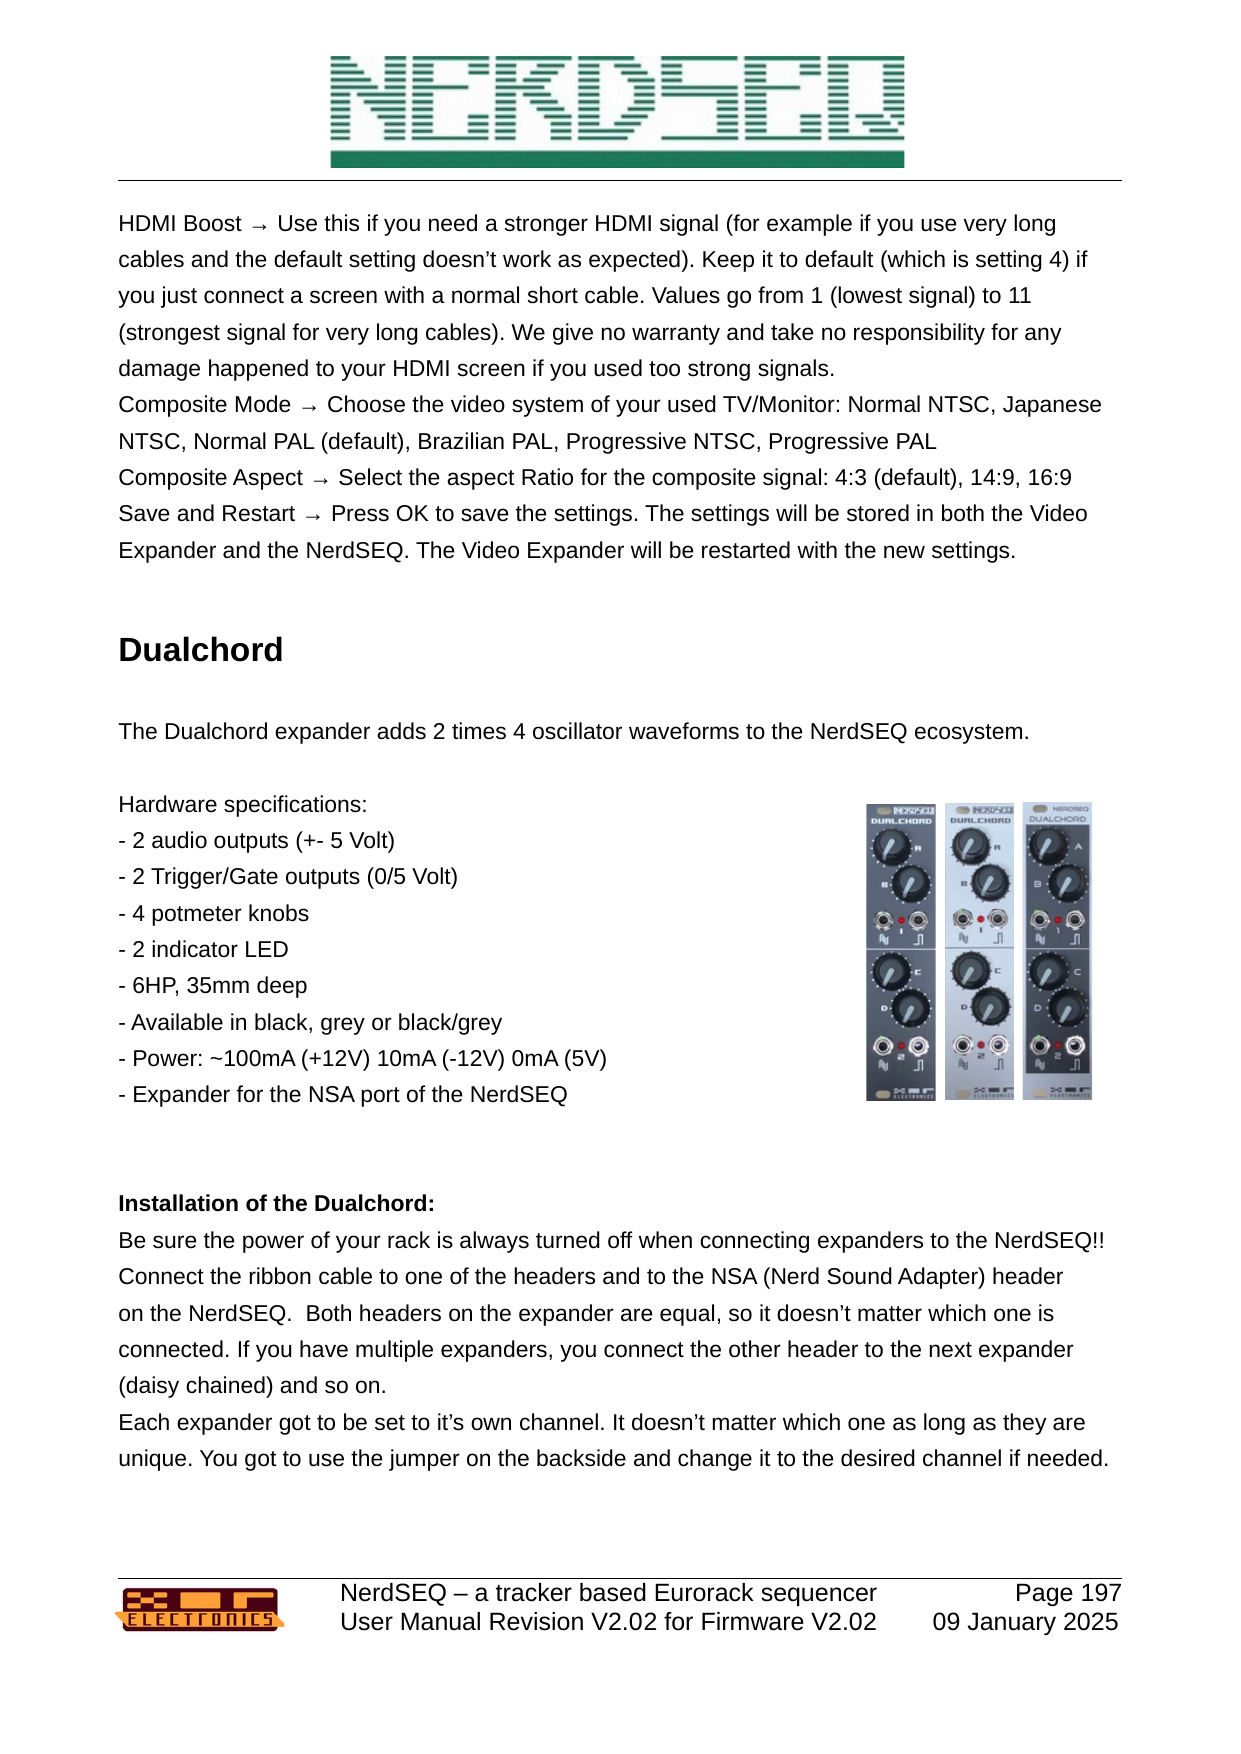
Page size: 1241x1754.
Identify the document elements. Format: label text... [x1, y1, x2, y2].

text HDMI Boost → Use this if you need a stronger HDMI signal (for example if you use very long cables and the default setting doesn’t work as expected). Keep it to default (which is setting 4) if you just connect a screen with a normal short cable. Values go from 1 (lowest signal) to 11 (strongest signal for very long cables). We give no warranty and take no responsibility for any damage happened to your HDMI screen if you used too strong signals. [118, 209, 1122, 381]
text The Dualchord expander adds 2 times 4 oscillator waveforms to the NerdSEQ ecosystem. [118, 718, 1122, 744]
text [1093, 899, 1122, 926]
subtitle Dualchord [118, 630, 1122, 669]
picture [330, 56, 905, 168]
text Installation of the Dualchord: [118, 1190, 1122, 1217]
text - 2 audio outputs (+- 5 Volt) [118, 827, 866, 853]
text [1093, 827, 1122, 853]
picture [866, 804, 936, 1101]
text - 4 potmeter knobs [118, 899, 866, 926]
text - Available in black, grey or black/grey [118, 1009, 866, 1035]
text Hardware specifications: [118, 791, 1122, 817]
picture [115, 1584, 285, 1634]
text Composite Aspect → Select the aspect Ratio for the composite signal: 4:3 (default), 14:9, 16:9 [118, 464, 1122, 490]
text [1093, 936, 1122, 962]
text on the NerdSEQ. Both headers on the expander are equal, so it doesn’t matter which one is connected. If you have multiple expanders, you connect the other header to the next expander (daisy chained) and so on. [118, 1299, 1122, 1398]
text Composite Mode → Choose the video system of your used TV/Monitor: Normal NTSC, Japanese NTSC, Normal PAL (default), Brazilian PAL, Progressive NTSC, Progressive PAL [118, 391, 1122, 454]
text Each expander got to be set to it’s own channel. It doesn’t matter which one as long as they are unique. You got to use the jumper on the backside and change it to the desired channel if needed. [118, 1408, 1122, 1471]
text - 2 indicator LED [118, 936, 866, 962]
picture [945, 803, 1014, 1100]
text Be sure the power of your rack is always turned off when connecting expanders to the NerdSEQ!! [118, 1227, 1122, 1253]
text Save and Restart → Press OK to save the settings. The settings will be stored in both the Video Expander and the NerdSEQ. The Video Expander will be restarted with the new settings. [118, 500, 1122, 563]
text [1093, 863, 1122, 889]
text Connect the ribbon cable to one of the headers and to the NSA (Nerd Sound Adapter) header [118, 1263, 1122, 1289]
text - Power: ~100mA (+12V) 10mA (-12V) 0mA (5V) [118, 1045, 866, 1071]
text [1093, 972, 1122, 999]
text - 2 Trigger/Gate outputs (0/5 Volt) [118, 863, 866, 889]
text - Expander for the NSA port of the NerdSEQ [118, 1081, 1122, 1108]
text - 6HP, 35mm deep [118, 972, 866, 999]
picture [1022, 802, 1093, 1100]
